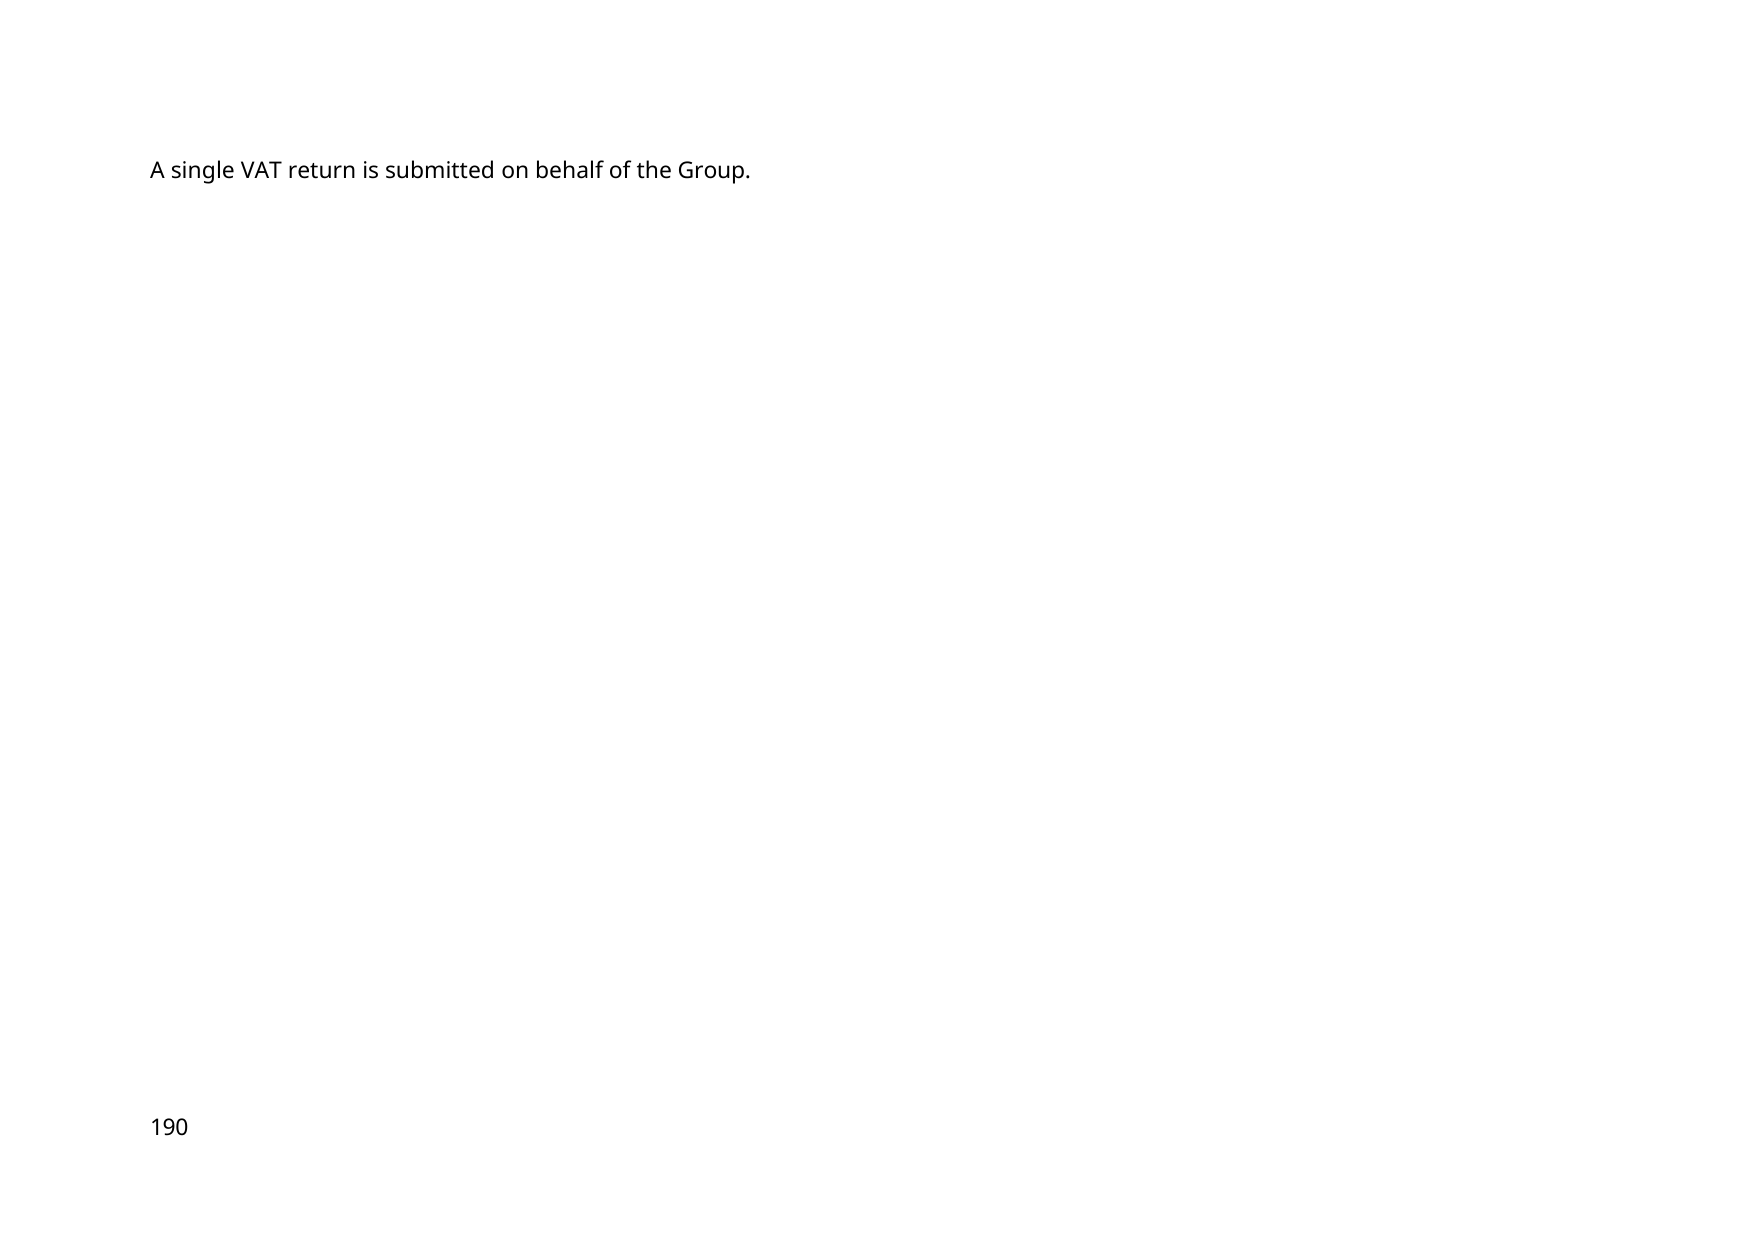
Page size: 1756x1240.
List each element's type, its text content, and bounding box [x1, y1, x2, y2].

text A single VAT return is submitted on behalf of the Group. [150, 154, 1726, 185]
